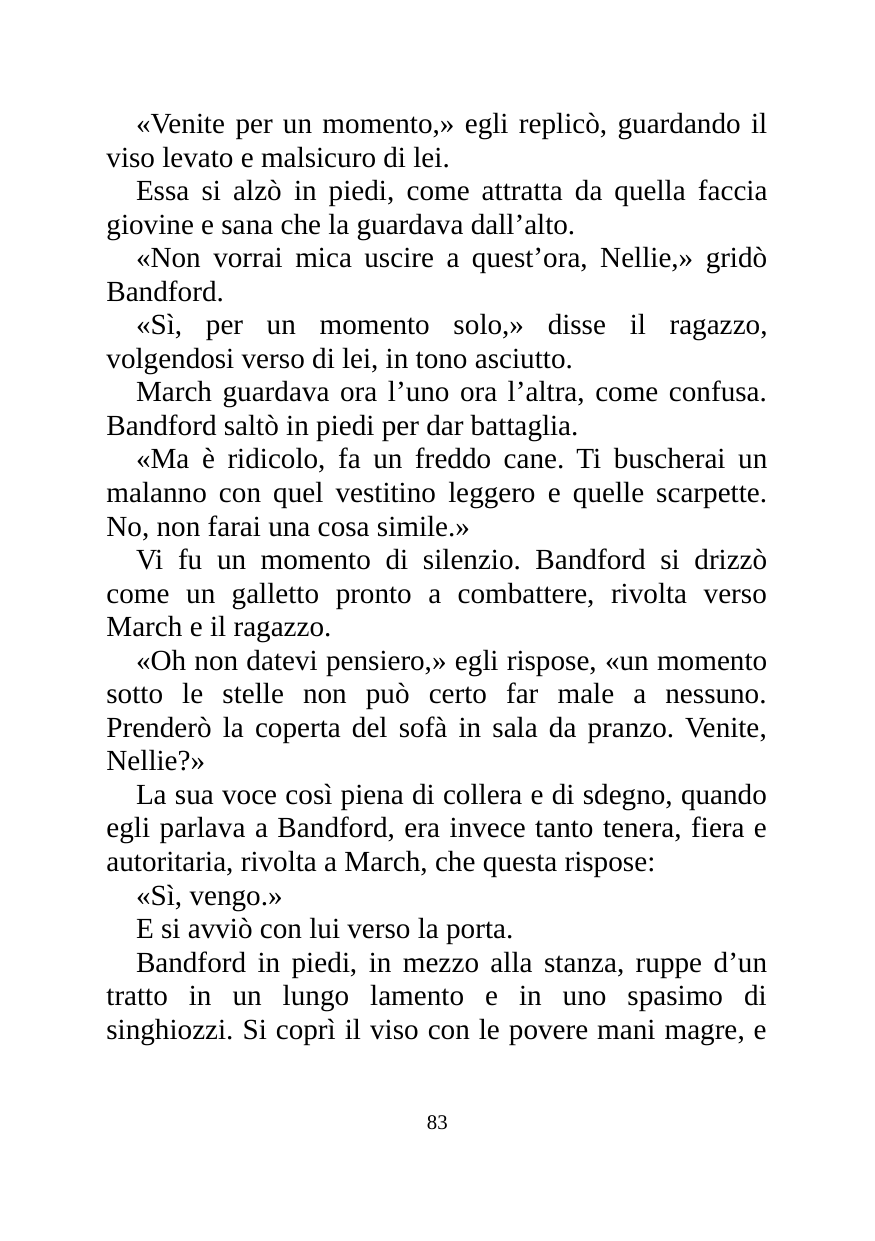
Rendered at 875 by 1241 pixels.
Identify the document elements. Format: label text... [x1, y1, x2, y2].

text Vi fu un momento di silenzio. Bandford si drizzò come un galletto pronto a combattere, rivolta verso March e il ragazzo. [106, 542, 768, 643]
text «Venite per un momento,» egli replicò, guardando il viso levato e malsicuro di lei. [106, 106, 768, 173]
text E si avviò con lui verso la porta. [106, 911, 768, 945]
text «Non vorrai mica uscire a quest’ora, Nellie,» gridò Bandford. [106, 240, 768, 307]
text «Sì, per un momento solo,» disse il ragazzo, volgendosi verso di lei, in tono asciutto. [106, 307, 768, 374]
text «Sì, vengo.» [106, 878, 768, 911]
text La sua voce così piena di collera e di sdegno, quando egli parlava a Bandford, era invece tanto tenera, fiera e autoritaria, rivolta a March, che questa rispose: [106, 777, 768, 878]
text Bandford in piedi, in mezzo alla stanza, ruppe d’un tratto in un lungo lamento e in uno spasimo di singhiozzi. Si coprì il viso con le povere mani magre, e [106, 945, 768, 1045]
text «Oh non datevi pensiero,» egli rispose, «un momento sotto le stelle non può certo far male a nessuno. Prenderò la coperta del sofà in sala da pranzo. Venite, Nellie?» [106, 643, 768, 777]
text «Ma è ridicolo, fa un freddo cane. Ti buscherai un malanno con quel vestitino leggero e quelle scarpette. No, non farai una cosa simile.» [106, 442, 768, 542]
text March guardava ora l’uno ora l’altra, come confusa. Bandford saltò in piedi per dar battaglia. [106, 374, 768, 442]
text Essa si alzò in piedi, come attratta da quella faccia giovine e sana che la guardava dall’alto. [106, 173, 768, 240]
